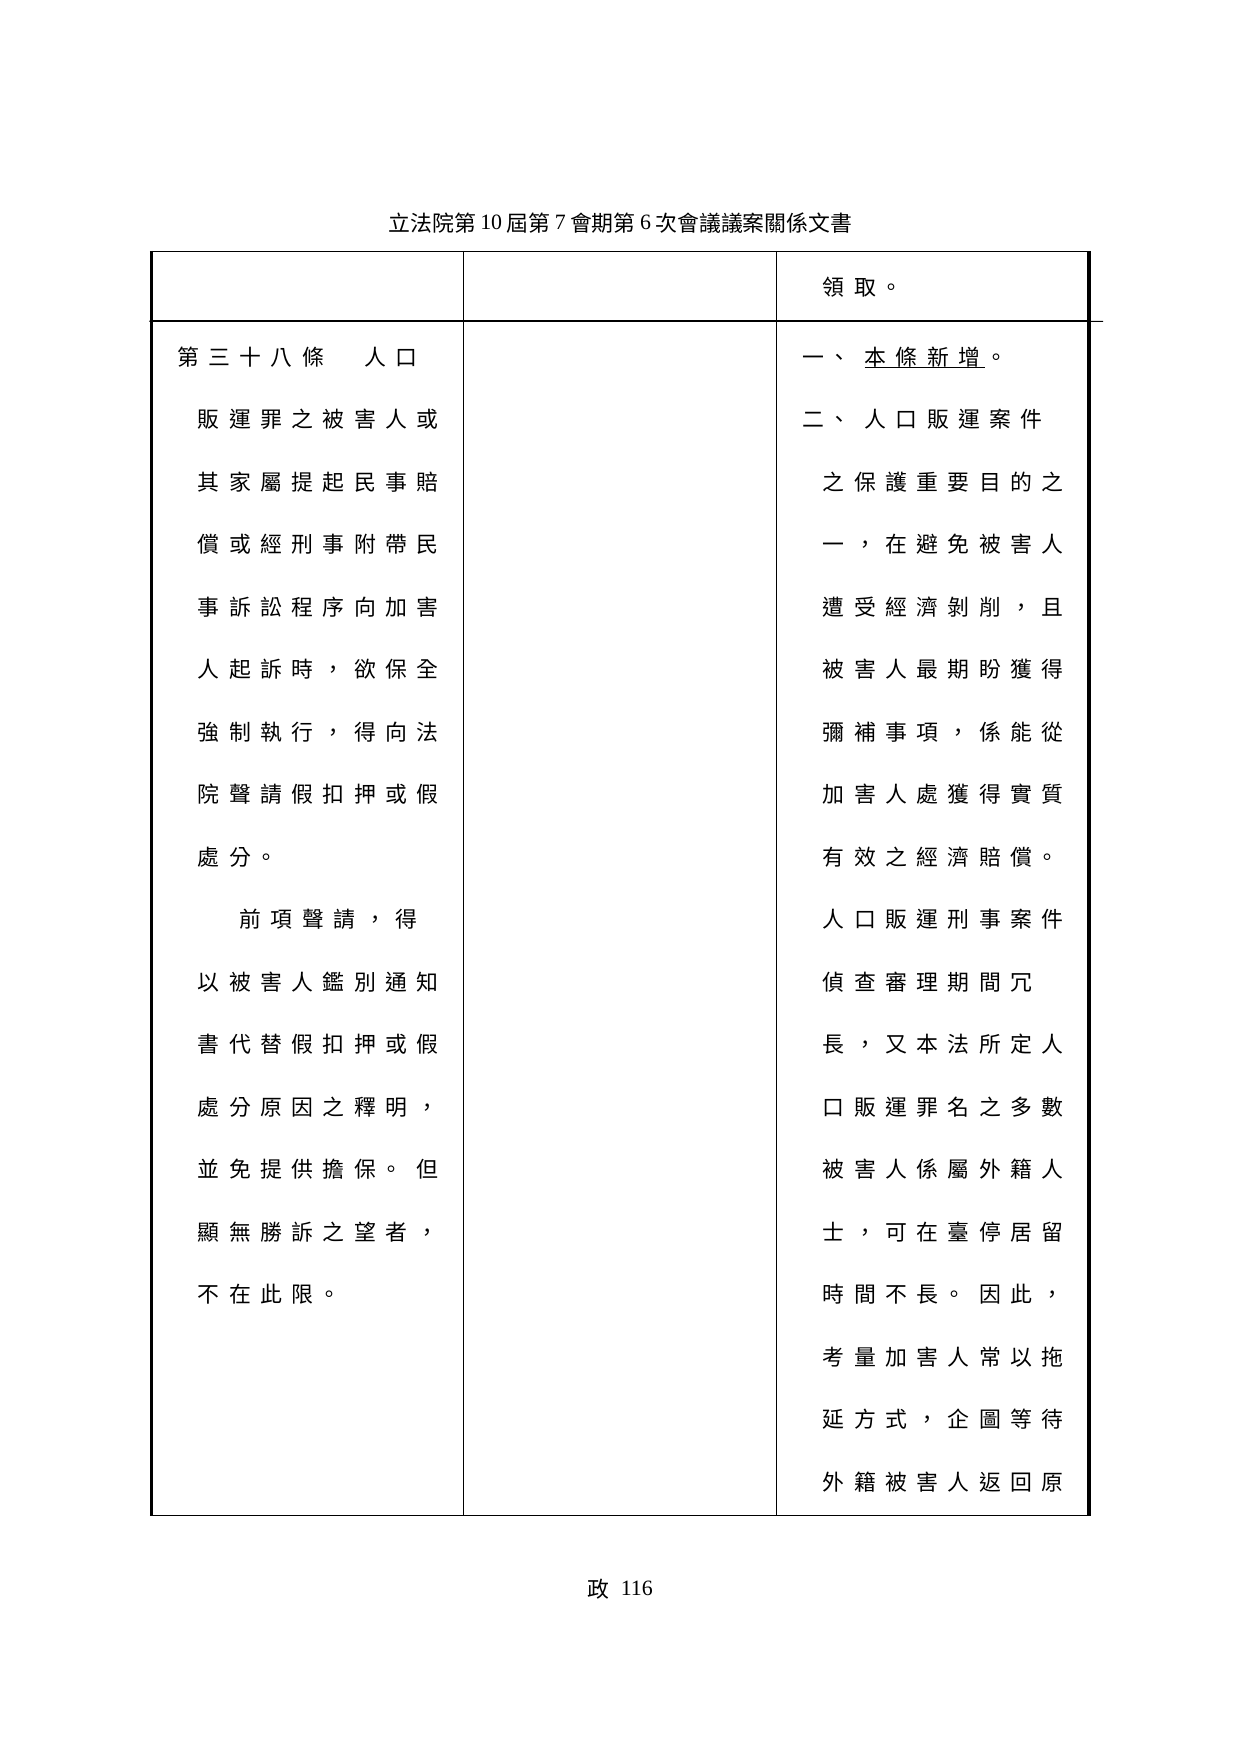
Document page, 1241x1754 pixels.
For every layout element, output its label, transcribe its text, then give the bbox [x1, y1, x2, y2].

table_cell [153, 252, 463, 320]
table_cell 領取。 [777, 252, 1087, 320]
table_cell [464, 322, 776, 1514]
table_cell 第三十八條 人口販運罪之被害人或其家屬提起民事賠償或經刑事附帶民事訴訟程序向加害人起訴時，欲保全強制執行，得向法院聲請假扣押或假處分。 前項聲請，得以被害人鑑別通知書代替假扣押或假處分原因之釋明，並免提供擔保。但顯無勝訴之望者，不在此限。 [153, 322, 463, 1514]
table_cell 一、本條新增。 二、人口販運案件之保護重要目的之一，在避免被害人遭受經濟剝削，且被害人最期盼獲得彌補事項，係能從加害人處獲得實質有效之經濟賠償。人口販運刑事案件偵查審理期間冗長，又本法所定人口販運罪名之多數被害人係屬外籍人士，可在臺停居留時間不長。因此，考量加害人常以拖延方式，企圖等待外籍被害人返回原 [777, 322, 1087, 1514]
table_cell [464, 252, 776, 320]
